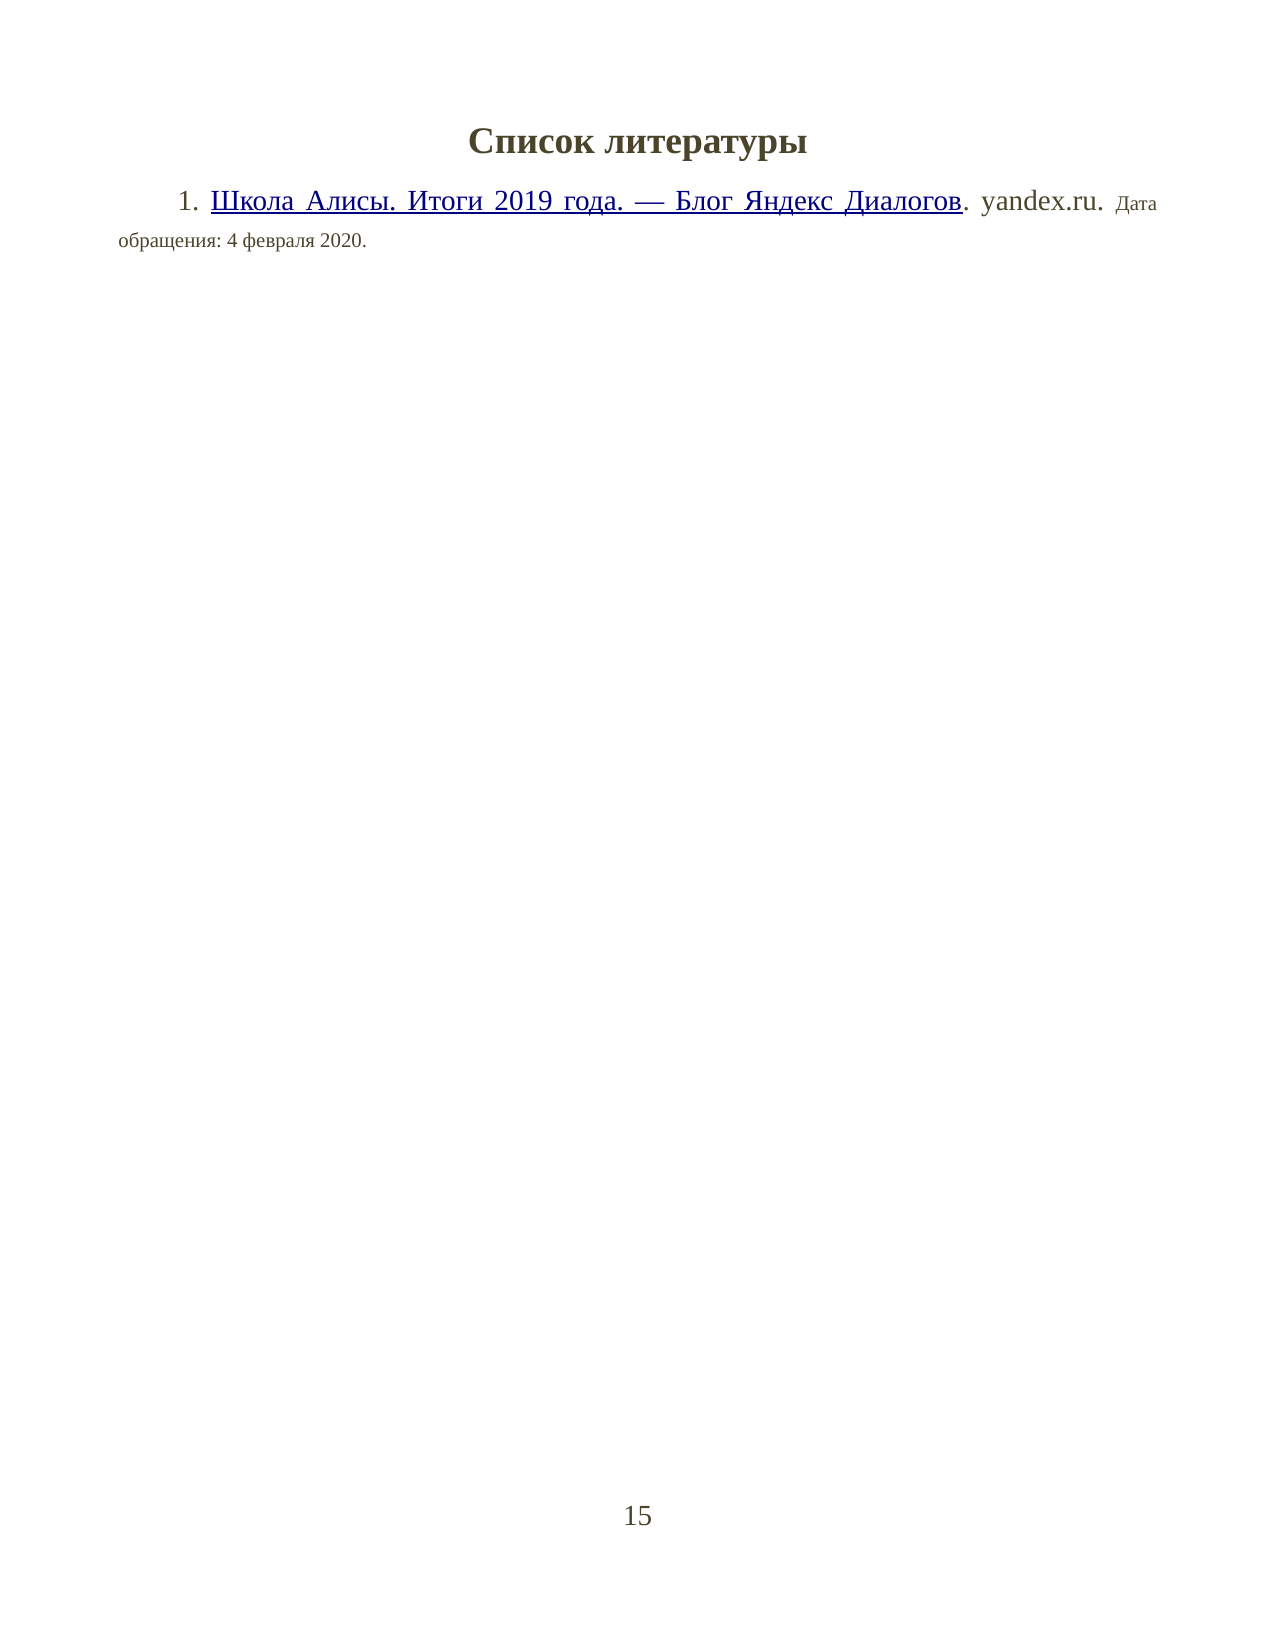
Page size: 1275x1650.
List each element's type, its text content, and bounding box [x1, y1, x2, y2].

subtitle Список литературы [118, 118, 1157, 161]
text 1. Школа Алисы. Итоги 2019 года. — Блог Яндекс Диалогов. yandex.ru. Дата обращения: 4 февраля 2020. [118, 183, 1157, 252]
